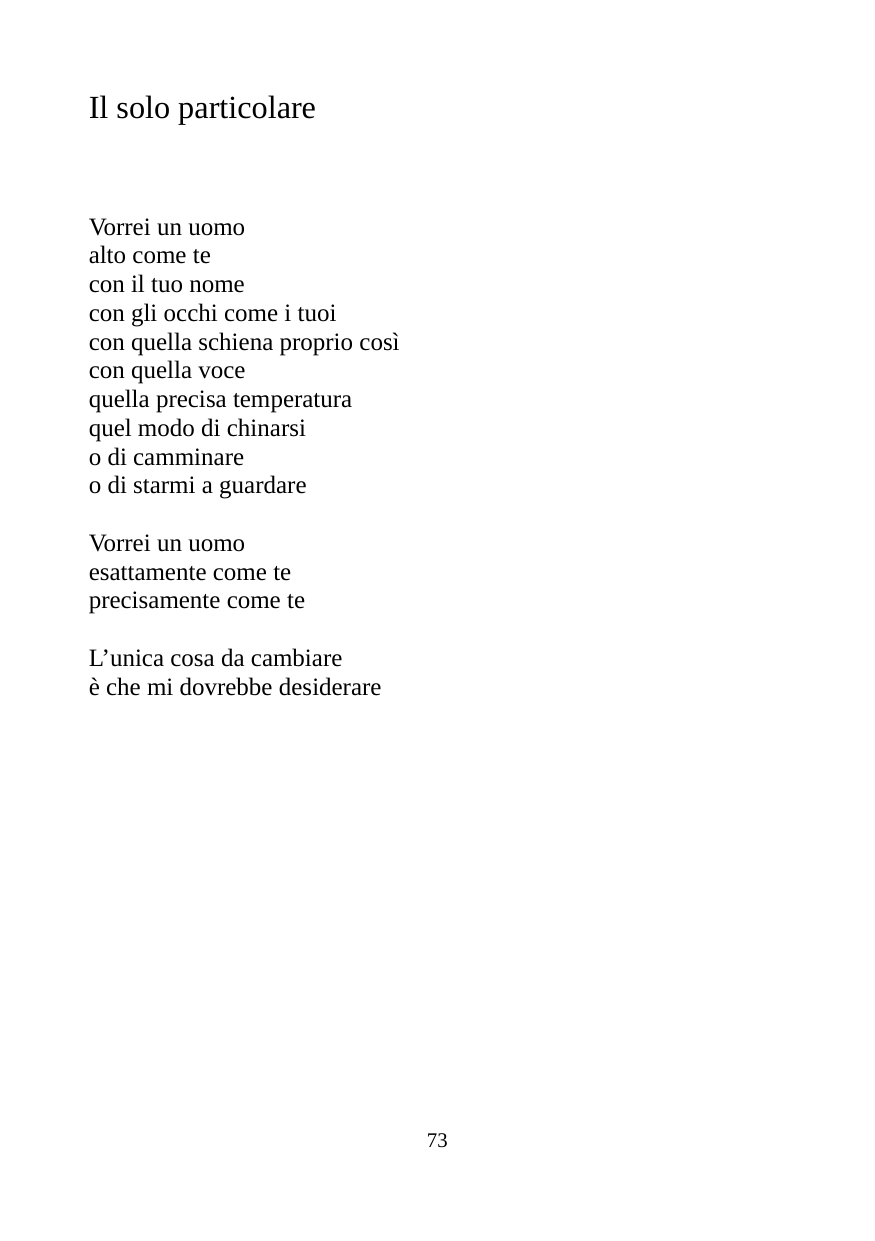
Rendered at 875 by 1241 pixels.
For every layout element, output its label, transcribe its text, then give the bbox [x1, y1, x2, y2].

text L’unica cosa da cambiare è che mi dovrebbe desiderare [88, 614, 786, 729]
text Il solo particolare [88, 88, 786, 126]
text Vorrei un uomo esattamente come te precisamente come te [88, 499, 786, 614]
text Vorrei un uomo alto come te con il tuo nome con gli occhi come i tuoi con quella schiena proprio così con quella voce quella precisa temperatura quel modo di chinarsi o di camminare o di starmi a guardare [88, 212, 786, 499]
